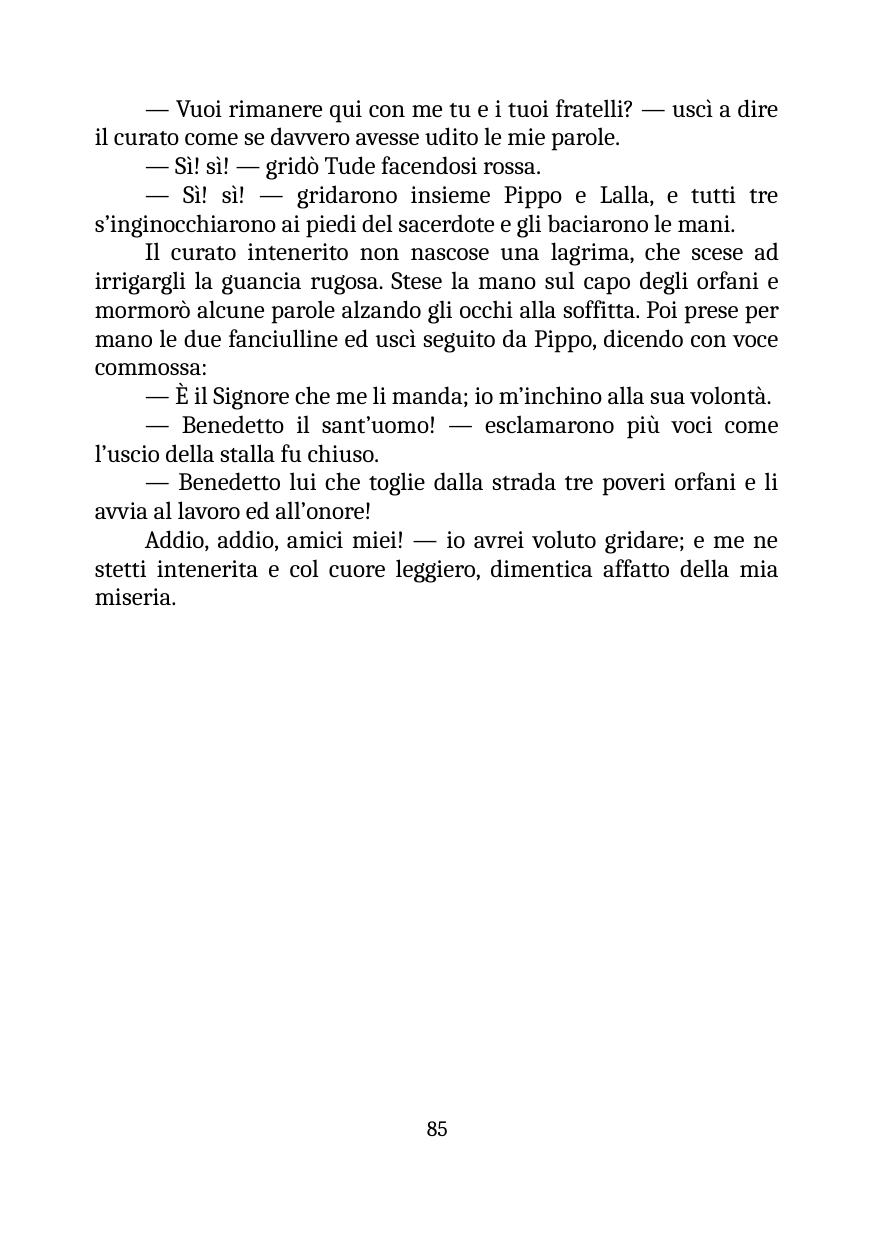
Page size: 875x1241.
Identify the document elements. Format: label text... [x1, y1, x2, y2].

text Il curato intenerito non nascose una lagrima, che scese ad irrigargli la guancia rugosa. Stese la mano sul capo degli orfani e mormorò alcune parole alzando gli occhi alla soffitta. Poi prese per mano le due fanciulline ed uscì seguito da Pippo, dicendo con voce commossa: [94, 238, 779, 382]
text — Benedetto lui che toglie dalla strada tre poveri orfani e li avvia al lavoro ed all’onore! [94, 468, 779, 526]
text Addio, addio, amici miei! — io avrei voluto gridare; e me ne stetti intenerita e col cuore leggiero, dimentica affatto della mia miseria. [94, 526, 779, 612]
text — Vuoi rimanere qui con me tu e i tuoi fratelli? — uscì a dire il curato come se davvero avesse udito le mie parole. [94, 94, 779, 152]
text — Sì! sì! — gridò Tude facendosi rossa. [94, 152, 779, 181]
text — Benedetto il sant’uomo! — esclamarono più voci come l’uscio della stalla fu chiuso. [94, 411, 779, 468]
text — È il Signore che me li manda; io m’inchino alla sua volontà. [94, 382, 779, 411]
text — Sì! sì! — gridarono insieme Pippo e Lalla, e tutti tre s’inginocchiarono ai piedi del sacerdote e gli baciarono le mani. [94, 181, 779, 238]
